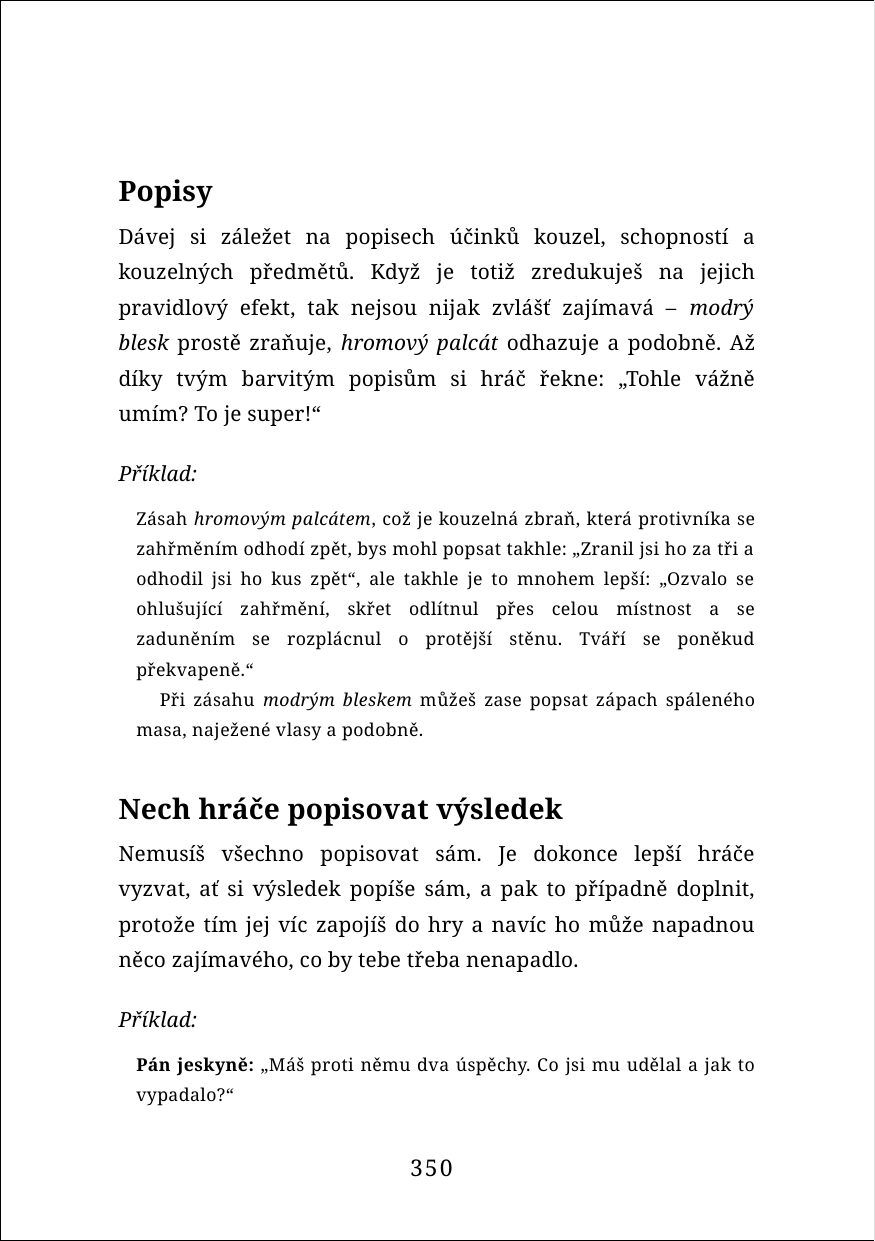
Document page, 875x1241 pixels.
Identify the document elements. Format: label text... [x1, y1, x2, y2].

subtitle Popisy [118, 172, 756, 210]
text Příklad: [118, 1005, 756, 1033]
text Příklad: [118, 459, 756, 487]
subtitle Nech hráče popisovat výsledek [118, 789, 756, 827]
text Dávej si záležet na popisech účinků kouzel, schopností a kouzelných předmětů. Když je totiž zredukuješ na jejich pravidlový efekt, tak nejsou nijak zvlášť zajímavá – modrý blesk prostě zraňuje, hromový palcát odhazuje a podobně. Až díky tvým barvitým popisům si hráč řekne: „Tohle vážně umím? To je super!“ [118, 222, 756, 428]
text Nemusíš všechno popisovat sám. Je dokonce lepší hráče vyzvat, ať si výsledek popíše sám, a pak to případně doplnit, protože tím jej víc zapojíš do hry a navíc ho může napadnou něco zajímavého, co by tebe třeba nenapadlo. [118, 839, 756, 974]
text Pán jeskyně: „Máš proti němu dva úspěchy. Co jsi mu udělal a jak to vypadalo?“ [136, 1052, 756, 1106]
text Zásah hromovým palcátem, což je kouzelná zbraň, která protivníka se zahřměním odhodí zpět, bys mohl popsat takhle: „Zranil jsi ho za tři a odhodil jsi ho kus zpět“, ale takhle je to mnohem lepší: „Ozvalo se ohlušující zahřmění, skřet odlítnul přes celou místnost a se zaduněním se rozplácnul o protější stěnu. Tváří se poněkud překvapeně.“ Při zásahu modrým bleskem můžeš zase popsat zápach spáleného masa, naježené vlasy a podobně. [136, 506, 756, 742]
